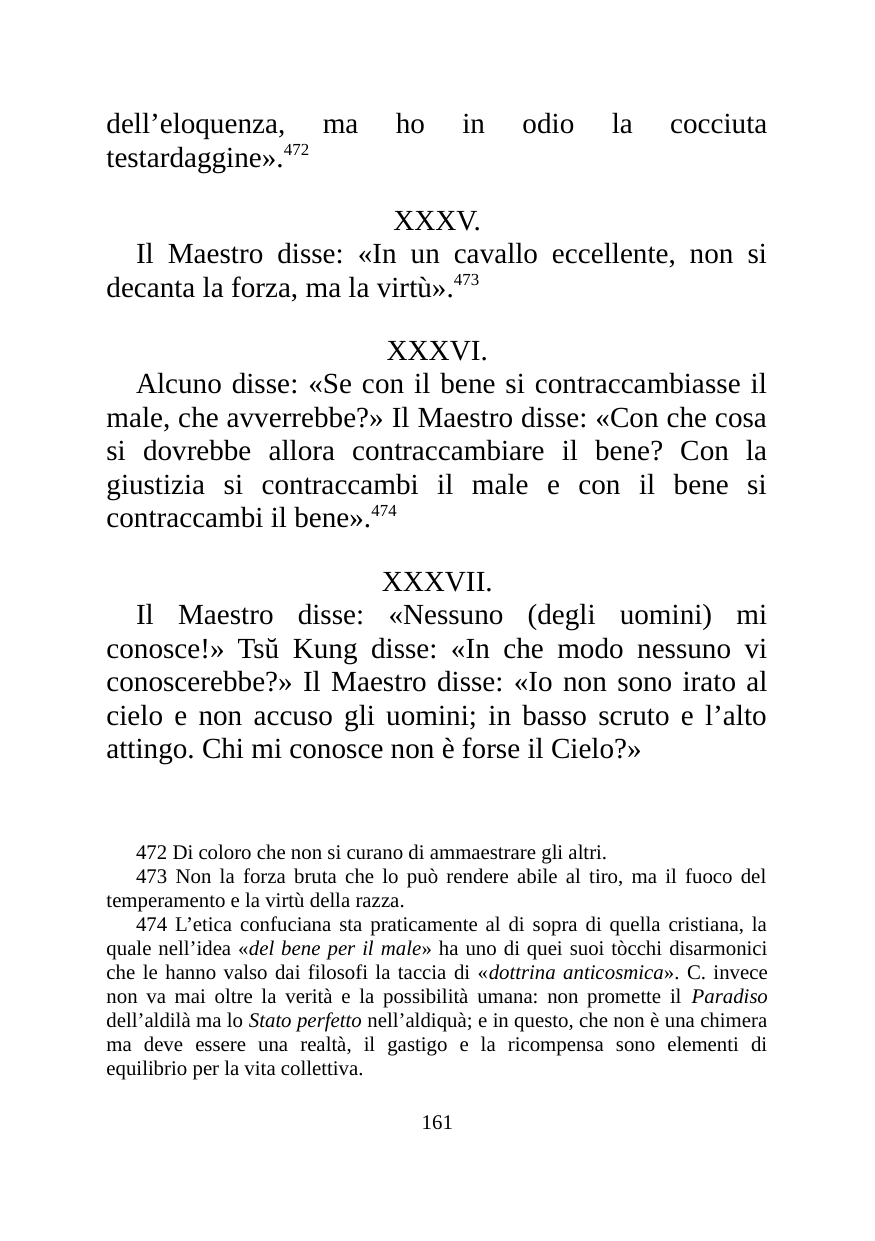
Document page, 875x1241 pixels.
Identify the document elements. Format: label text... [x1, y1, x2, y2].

text XXXV. [106, 203, 768, 236]
text Il Maestro disse: «In un cavallo eccellente, non si decanta la forza, ma la virtù». [106, 236, 768, 303]
text L’etica confuciana sta praticamente al di sopra di quella cristiana, la quale nell’idea «del bene per il male» ha uno di quei suoi tòcchi disarmonici che le hanno valso dai filosofi la taccia di «dottrina anticosmica». C. invece non va mai oltre la verità e la possibilità umana: non promette il Paradiso dell’aldilà ma lo Stato perfetto nell’aldiquà; e in questo, che non è una chimera ma deve essere una realtà, il gastigo e la ricompensa sono elementi di equilibrio per la vita collettiva. [106, 912, 768, 1080]
text XXXVI. [106, 333, 768, 366]
text Di coloro che non si curano di ammaestrare gli altri. [106, 840, 768, 864]
text Alcuno disse: «Se con il bene si contraccambiasse il male, che avverrebbe?» Il Maestro disse: «Con che cosa si dovrebbe allora contraccambiare il bene? Con la giustizia si contraccambi il male e con il bene si contraccambi il bene». [106, 366, 768, 534]
text Non la forza bruta che lo può rendere abile al tiro, ma il fuoco del temperamento e la virtù della razza. [106, 864, 768, 912]
text Il Maestro disse: «Nessuno (degli uomini) mi conosce!» Tsŭ Kung disse: «In che modo nessuno vi conoscerebbe?» Il Maestro disse: «Io non sono irato al cielo e non accuso gli uomini; in basso scruto e l’alto attingo. Chi mi conosce non è forse il Cielo?» [106, 597, 768, 765]
text dell’eloquenza, ma ho in odio la cocciuta testardaggine». [106, 106, 768, 173]
text XXXVII. [106, 564, 768, 597]
